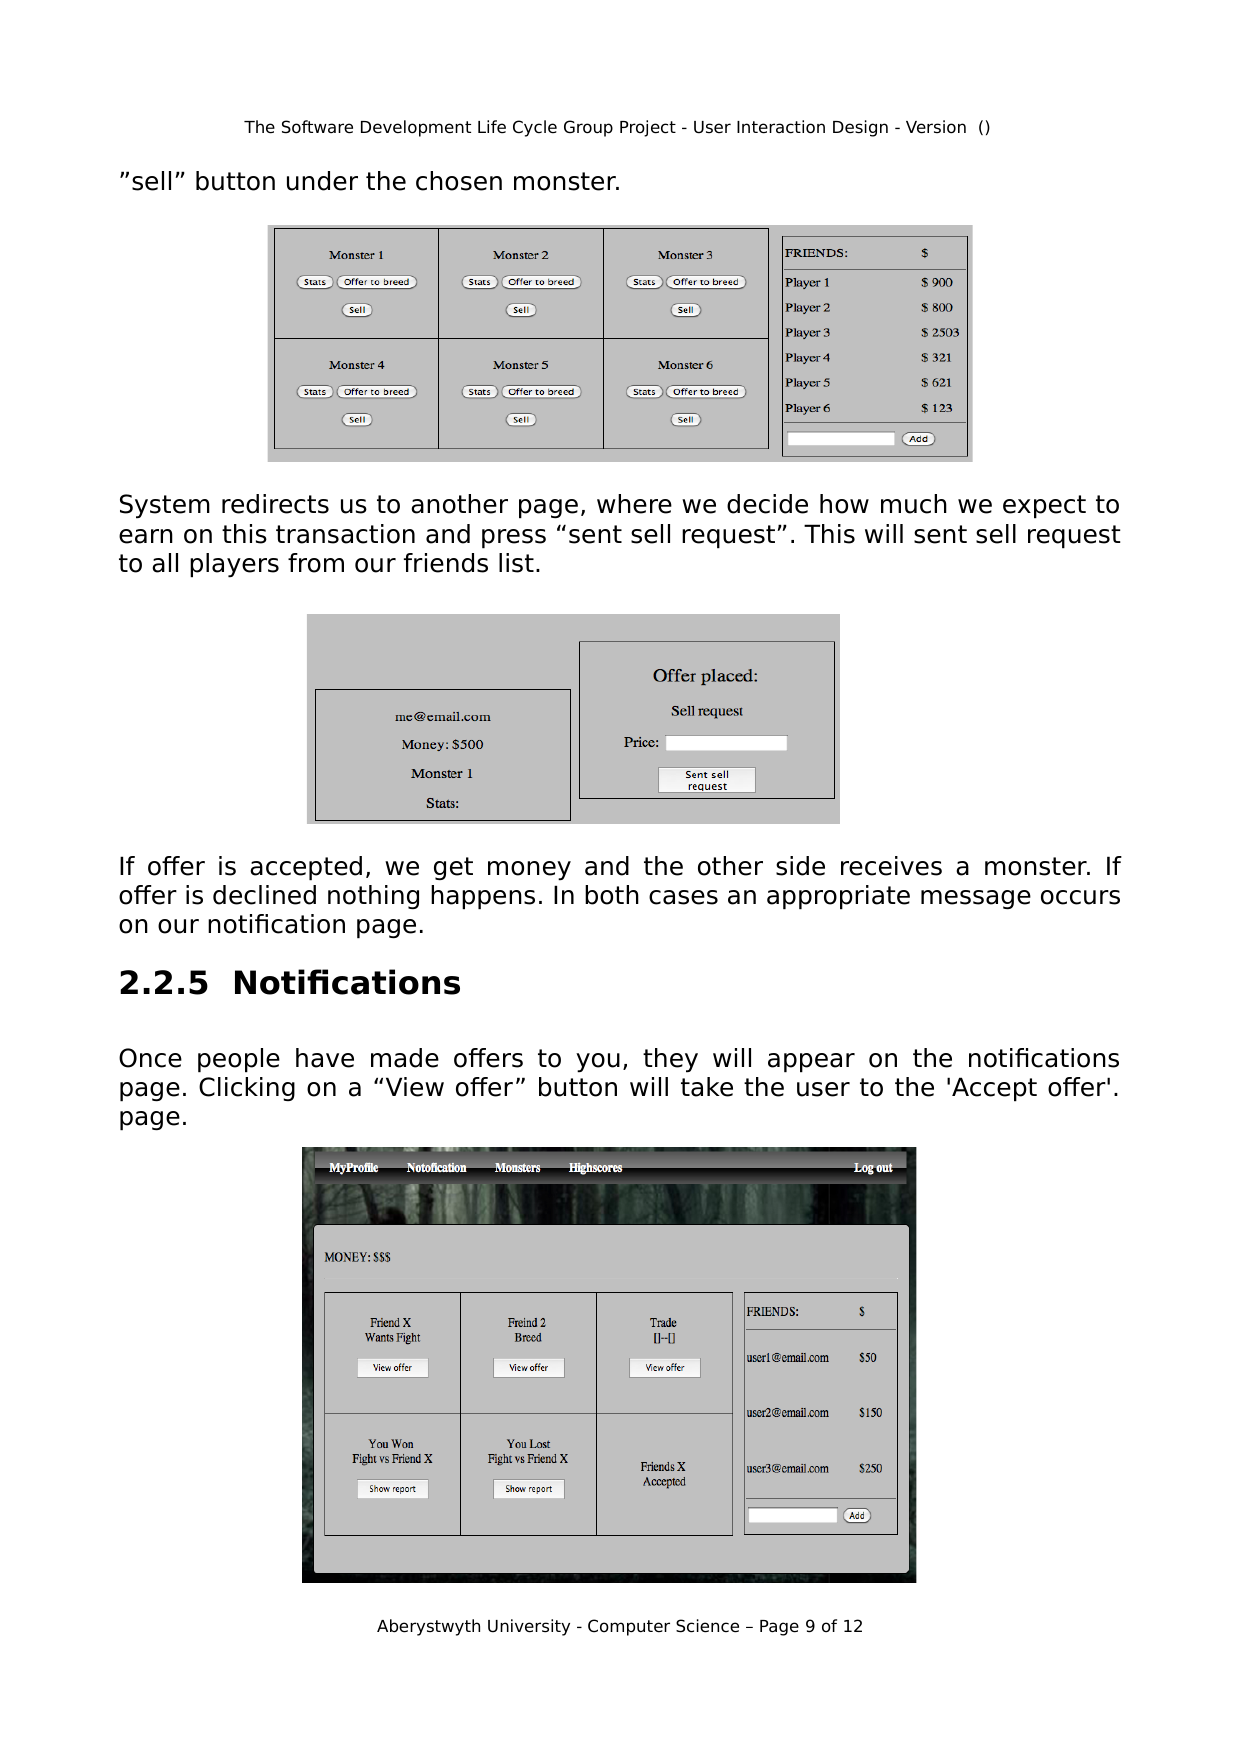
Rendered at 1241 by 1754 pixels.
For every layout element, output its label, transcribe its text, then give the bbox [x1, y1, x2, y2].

picture [302, 1147, 917, 1583]
picture [306, 614, 840, 824]
subtitle Notifications [118, 965, 1122, 1002]
text ”sell” button under the chosen monster. [118, 167, 1122, 196]
text If offer is accepted, we get money and the other side receives a monster. If offer is declined nothing happens. In both cases an appropriate message occurs on our notification page. [118, 852, 1122, 940]
text System redirects us to another page, where we decide how much we expect to earn on this transaction and press “sent sell request”. This will sent sell request to all players from our friends list. [118, 491, 1122, 578]
text Once people have made offers to you, they will appear on the notifications page. Clicking on a “View offer” button will take the user to the 'Accept offer'. page. [118, 1044, 1122, 1131]
picture [267, 225, 973, 462]
